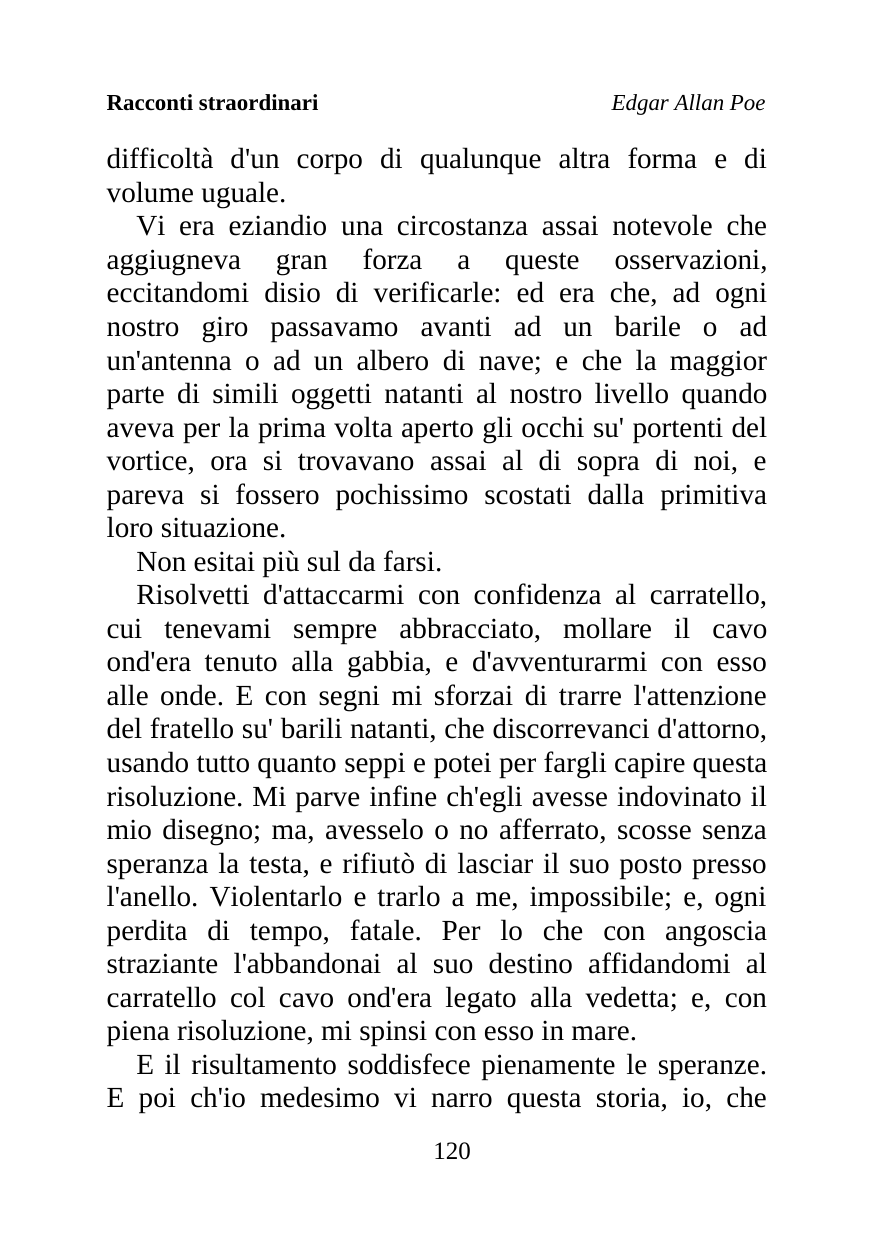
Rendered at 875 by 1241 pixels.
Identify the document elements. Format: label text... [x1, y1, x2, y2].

text Non esitai più sul da farsi. [106, 544, 768, 577]
text Vi era eziandio una circostanza assai notevole che aggiugneva gran forza a queste osservazioni, eccitandomi disio di verificarle: ed era che, ad ogni nostro giro passavamo avanti ad un barile o ad un'antenna o ad un albero di nave; e che la maggior parte di simili oggetti natanti al nostro livello quando aveva per la prima volta aperto gli occhi su' portenti del vortice, ora si trovavano assai al di sopra di noi, e pareva si fossero pochissimo scostati dalla primitiva loro situazione. [106, 208, 768, 544]
text difficoltà d'un corpo di qualunque altra forma e di volume uguale. [106, 141, 768, 208]
text Risolvetti d'attaccarmi con confidenza al carratello, cui tenevami sempre abbracciato, mollare il cavo ond'era tenuto alla gabbia, e d'avventurarmi con esso alle onde. E con segni mi sforzai di trarre l'attenzione del fratello su' barili natanti, che discorrevanci d'attorno, usando tutto quanto seppi e potei per fargli capire questa risoluzione. Mi parve infine ch'egli avesse indovinato il mio disegno; ma, avesselo o no afferrato, scosse senza speranza la testa, e rifiutò di lasciar il suo posto presso l'anello. Violentarlo e trarlo a me, impossibile; e, ogni perdita di tempo, fatale. Per lo che con angoscia straziante l'abbandonai al suo destino affidandomi al carratello col cavo ond'era legato alla vedetta; e, con piena risoluzione, mi spinsi con esso in mare. [106, 577, 768, 1047]
text E il risultamento soddisfece pienamente le speranze. E poi ch'io medesimo vi narro questa storia, io, che [106, 1047, 768, 1114]
